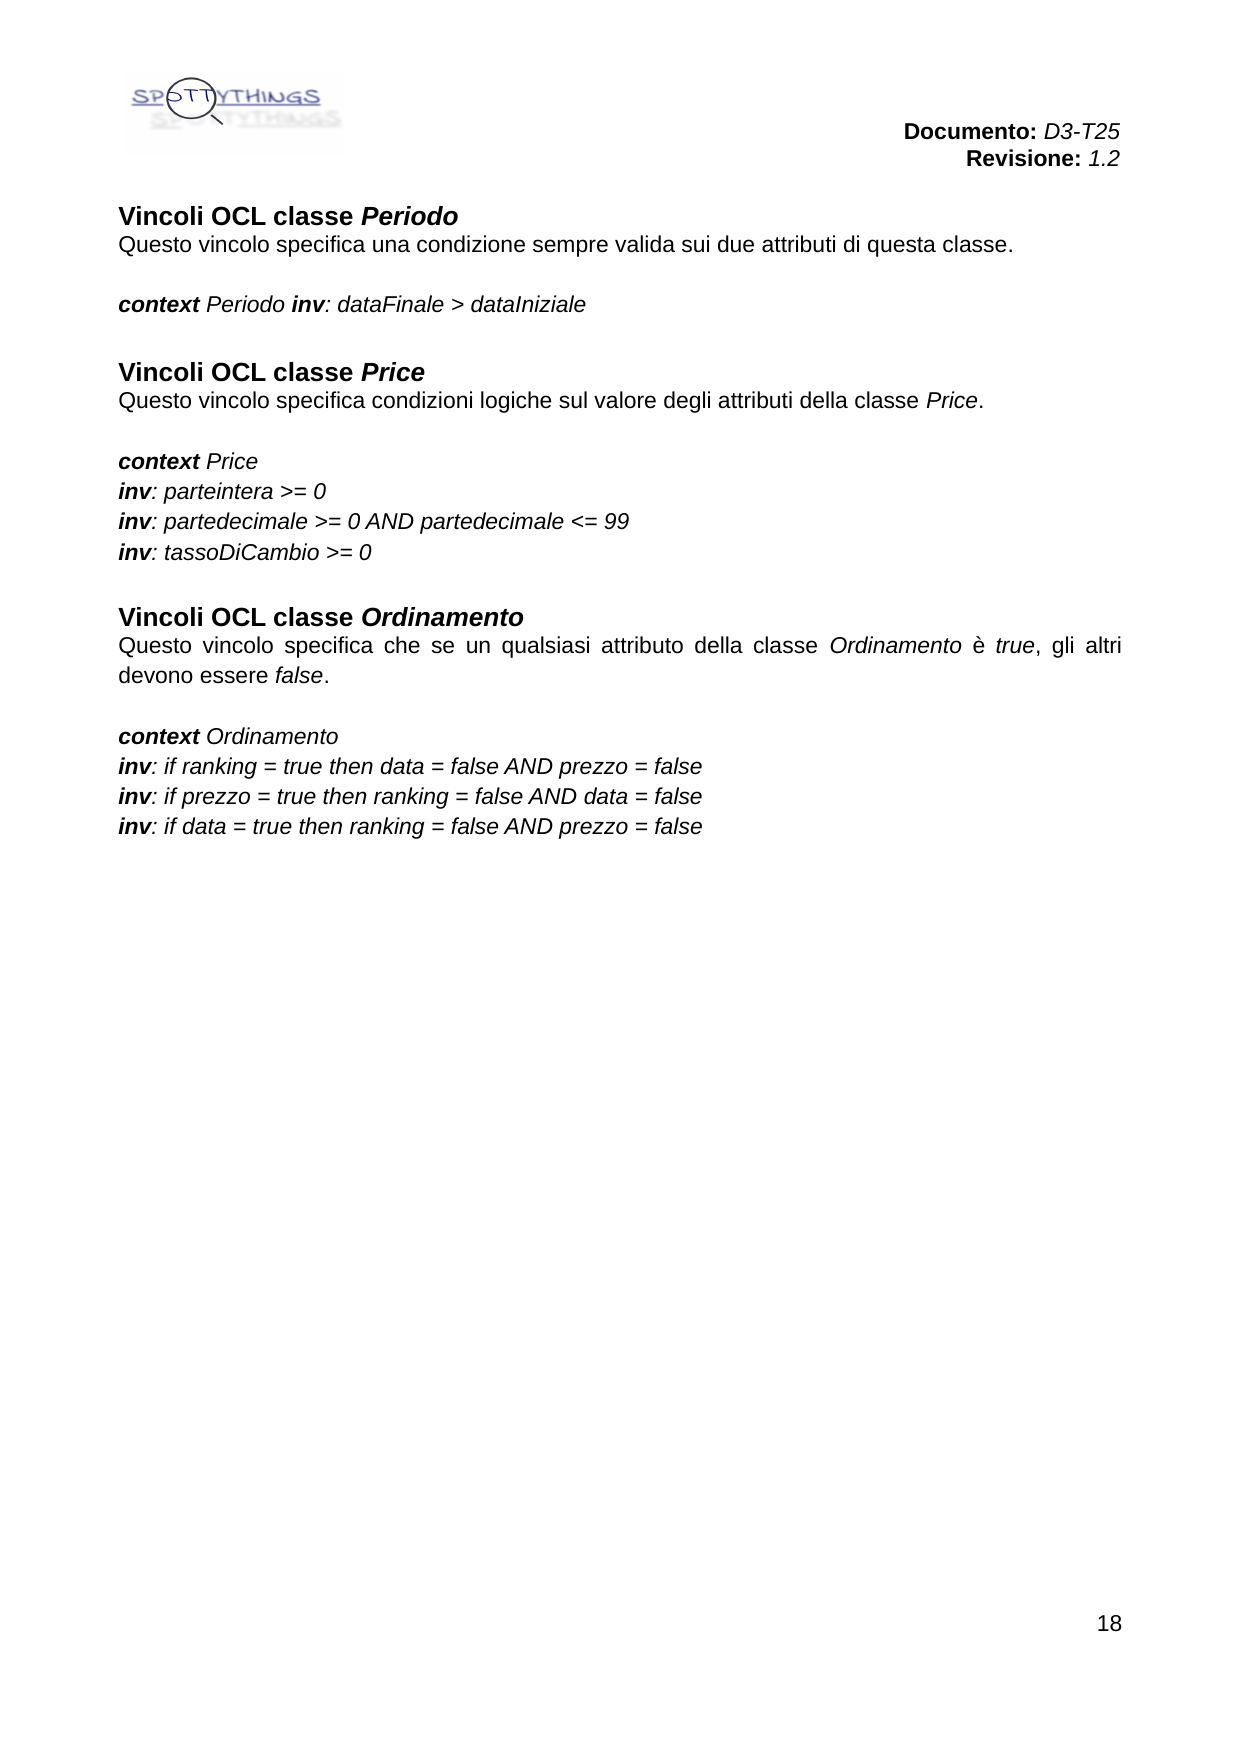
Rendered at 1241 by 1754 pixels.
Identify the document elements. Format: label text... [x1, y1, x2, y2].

text inv: if prezzo = true then ranking = false AND data = false [118, 783, 1122, 809]
text context Periodo inv: dataFinale > dataIniziale [118, 291, 1122, 317]
subtitle Vincoli OCL classe Periodo [118, 200, 1122, 231]
text Questo vincolo specifica che se un qualsiasi attributo della classe Ordinamento è true, gli altri devono essere false. [118, 632, 1122, 688]
text inv: if ranking = true then data = false AND prezzo = false [118, 753, 1122, 779]
text context Ordinamento [118, 723, 1122, 749]
text inv: partedecimale >= 0 AND partedecimale <= 99 [118, 508, 1122, 534]
picture [123, 73, 345, 156]
subtitle Vincoli OCL classe Price [118, 357, 1122, 387]
text inv: tassoDiCambio >= 0 [118, 538, 1122, 565]
text context Price [118, 448, 1122, 474]
text inv: parteintera >= 0 [118, 478, 1122, 504]
text Questo vincolo specifica condizioni logiche sul valore degli attributi della classe Price. [118, 387, 1122, 414]
text Questo vincolo specifica una condizione sempre valida sui due attributi di questa classe. [118, 231, 1122, 257]
subtitle Vincoli OCL classe Ordinamento [118, 602, 1122, 632]
text inv: if data = true then ranking = false AND prezzo = false [118, 813, 1122, 839]
